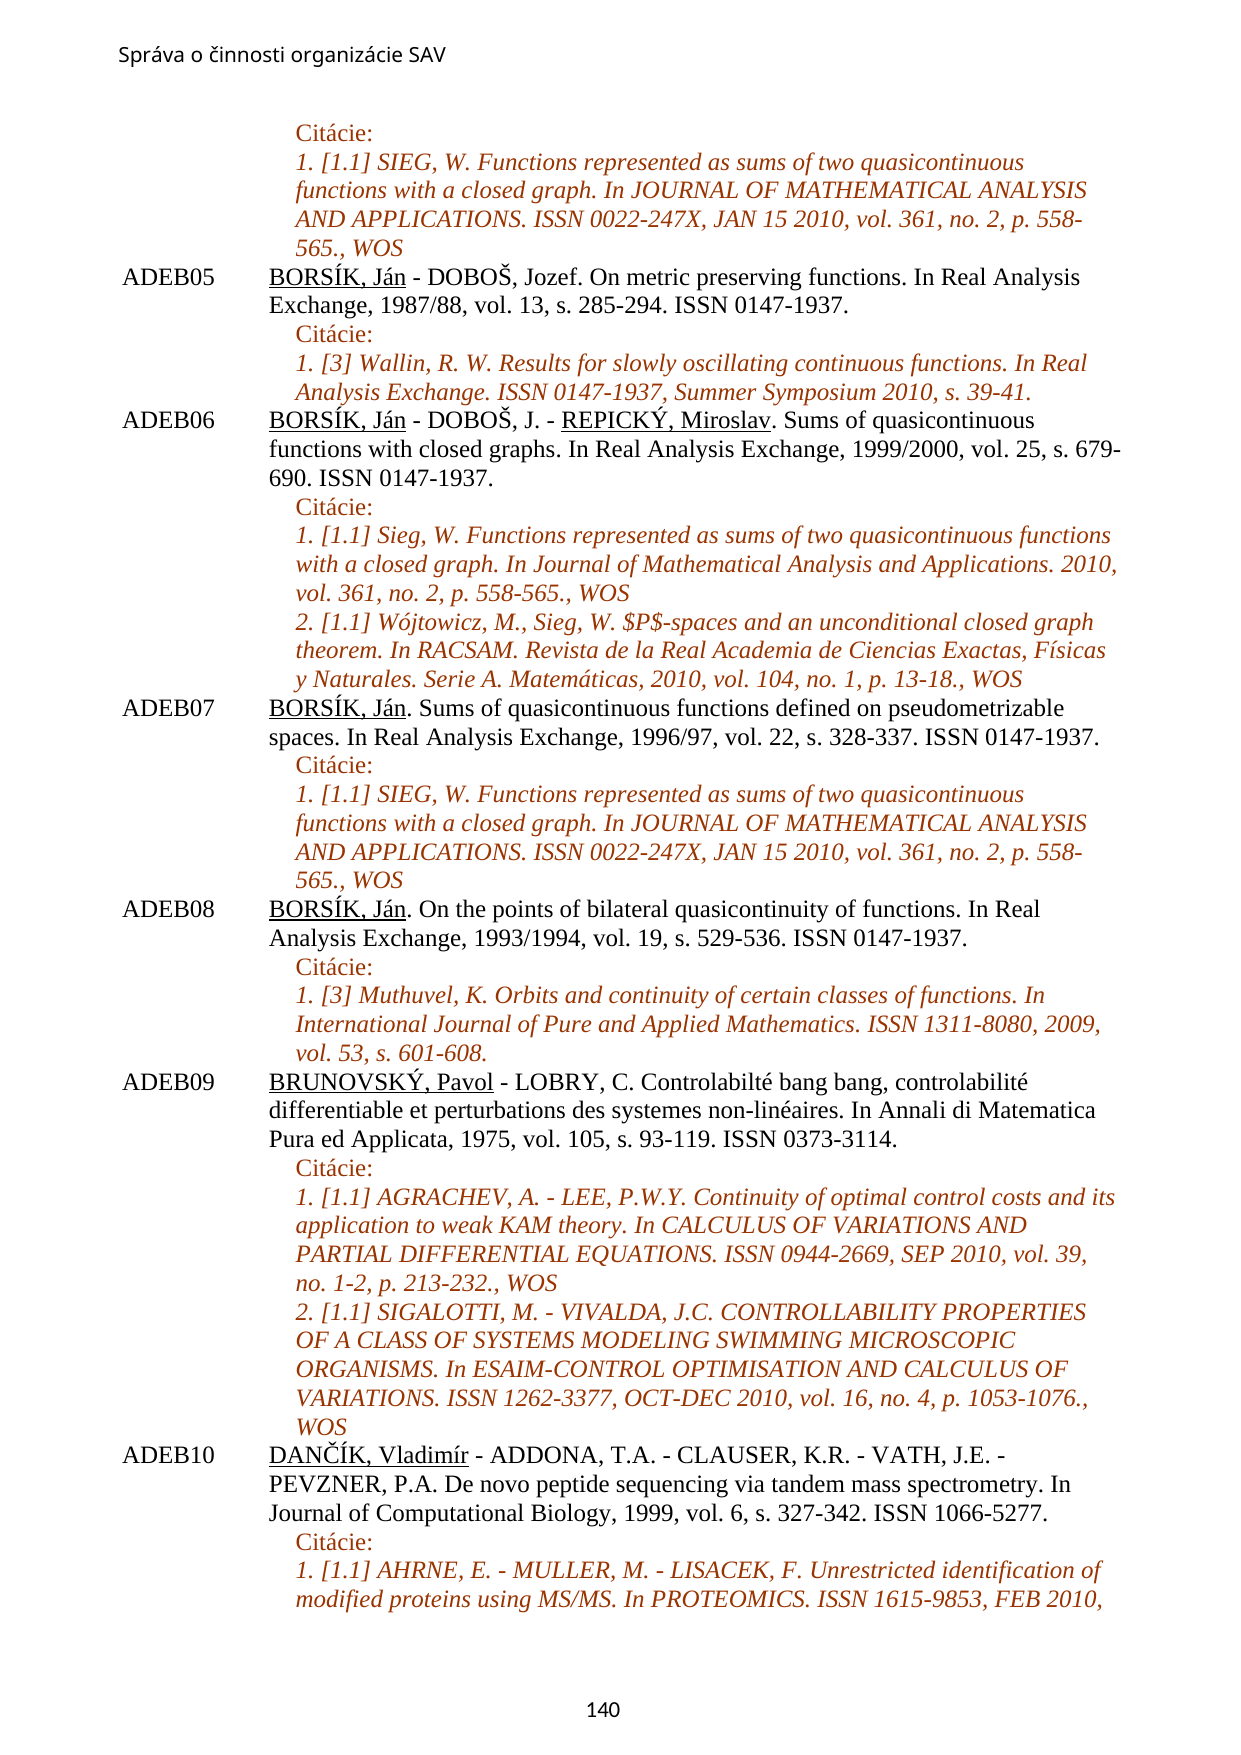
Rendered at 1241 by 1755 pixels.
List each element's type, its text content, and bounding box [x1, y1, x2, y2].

text 1. [1.1] SIEG, W. Functions represented as sums of two quasicontinuous functions with a closed graph. In JOURNAL OF MATHEMATICAL ANALYSIS AND APPLICATIONS. ISSN 0022-247X, JAN 15 2010, vol. 361, no. 2, p. 558-565., WOS [295, 779, 1122, 894]
text Citácie: [295, 1153, 1122, 1182]
table_header BRUNOVSKÝ, Pavol - LOBRY, C. Controlabilté bang bang, controlabilité differentiable et perturbations des systemes non-linéaires. In Annali di Matematica Pura ed Applicata, 1975, vol. 105, s. 93-119. ISSN 0373-3114. [269, 1067, 1122, 1153]
text 1. [3] Muthuvel, K. Orbits and continuity of certain classes of functions. In International Journal of Pure and Applied Mathematics. ISSN 1311-8080, 2009, vol. 53, s. 601-608. [295, 981, 1122, 1067]
text Citácie: [295, 118, 1122, 147]
text Citácie: [295, 952, 1122, 981]
text Citácie: [295, 1527, 1122, 1556]
text 1. [1.1] AGRACHEV, A. - LEE, P.W.Y. Continuity of optimal control costs and its application to weak KAM theory. In CALCULUS OF VARIATIONS AND PARTIAL DIFFERENTIAL EQUATIONS. ISSN 0944-2669, SEP 2010, vol. 39, no. 1-2, p. 213-232., WOS [295, 1182, 1122, 1297]
table_header ADEB10 [122, 1441, 269, 1527]
text 2. [1.1] Wójtowicz, M., Sieg, W. $P$-spaces and an unconditional closed graph theorem. In RACSAM. Revista de la Real Academia de Ciencias Exactas, Físicas y Naturales. Serie A. Matemáticas, 2010, vol. 104, no. 1, p. 13-18., WOS [295, 607, 1122, 693]
table_header BORSÍK, Ján. Sums of quasicontinuous functions defined on pseudometrizable spaces. In Real Analysis Exchange, 1996/97, vol. 22, s. 328-337. ISSN 0147-1937. [269, 693, 1122, 751]
table_header ADEB07 [122, 693, 269, 751]
table_header DANČÍK, Vladimír - ADDONA, T.A. - CLAUSER, K.R. - VATH, J.E. - PEVZNER, P.A. De novo peptide sequencing via tandem mass spectrometry. In Journal of Computational Biology, 1999, vol. 6, s. 327-342. ISSN 1066-5277. [269, 1441, 1122, 1527]
table_header ADEB08 [122, 894, 269, 952]
text 2. [1.1] SIGALOTTI, M. - VIVALDA, J.C. CONTROLLABILITY PROPERTIES OF A CLASS OF SYSTEMS MODELING SWIMMING MICROSCOPIC ORGANISMS. In ESAIM-CONTROL OPTIMISATION AND CALCULUS OF VARIATIONS. ISSN 1262-3377, OCT-DEC 2010, vol. 16, no. 4, p. 1053-1076., WOS [295, 1297, 1122, 1441]
text 1. [1.1] SIEG, W. Functions represented as sums of two quasicontinuous functions with a closed graph. In JOURNAL OF MATHEMATICAL ANALYSIS AND APPLICATIONS. ISSN 0022-247X, JAN 15 2010, vol. 361, no. 2, p. 558-565., WOS [295, 147, 1122, 262]
text Citácie: [295, 492, 1122, 521]
text 1. [1.1] AHRNE, E. - MULLER, M. - LISACEK, F. Unrestricted identification of modified proteins using MS/MS. In PROTEOMICS. ISSN 1615-9853, FEB 2010, [295, 1556, 1122, 1613]
text Citácie: [295, 319, 1122, 348]
table_header ADEB05 [122, 262, 269, 319]
table_header BORSÍK, Ján - DOBOŠ, J. - REPICKÝ, Miroslav. Sums of quasicontinuous functions with closed graphs. In Real Analysis Exchange, 1999/2000, vol. 25, s. 679-690. ISSN 0147-1937. [269, 406, 1122, 492]
text Citácie: [295, 751, 1122, 779]
table_header ADEB06 [122, 406, 269, 492]
text 1. [3] Wallin, R. W. Results for slowly oscillating continuous functions. In Real Analysis Exchange. ISSN 0147-1937, Summer Symposium 2010, s. 39-41. [295, 348, 1122, 406]
text 1. [1.1] Sieg, W. Functions represented as sums of two quasicontinuous functions with a closed graph. In Journal of Mathematical Analysis and Applications. 2010, vol. 361, no. 2, p. 558-565., WOS [295, 521, 1122, 607]
table_header BORSÍK, Ján - DOBOŠ, Jozef. On metric preserving functions. In Real Analysis Exchange, 1987/88, vol. 13, s. 285-294. ISSN 0147-1937. [269, 262, 1122, 319]
table_header ADEB09 [122, 1067, 269, 1153]
table_header BORSÍK, Ján. On the points of bilateral quasicontinuity of functions. In Real Analysis Exchange, 1993/1994, vol. 19, s. 529-536. ISSN 0147-1937. [269, 894, 1122, 952]
